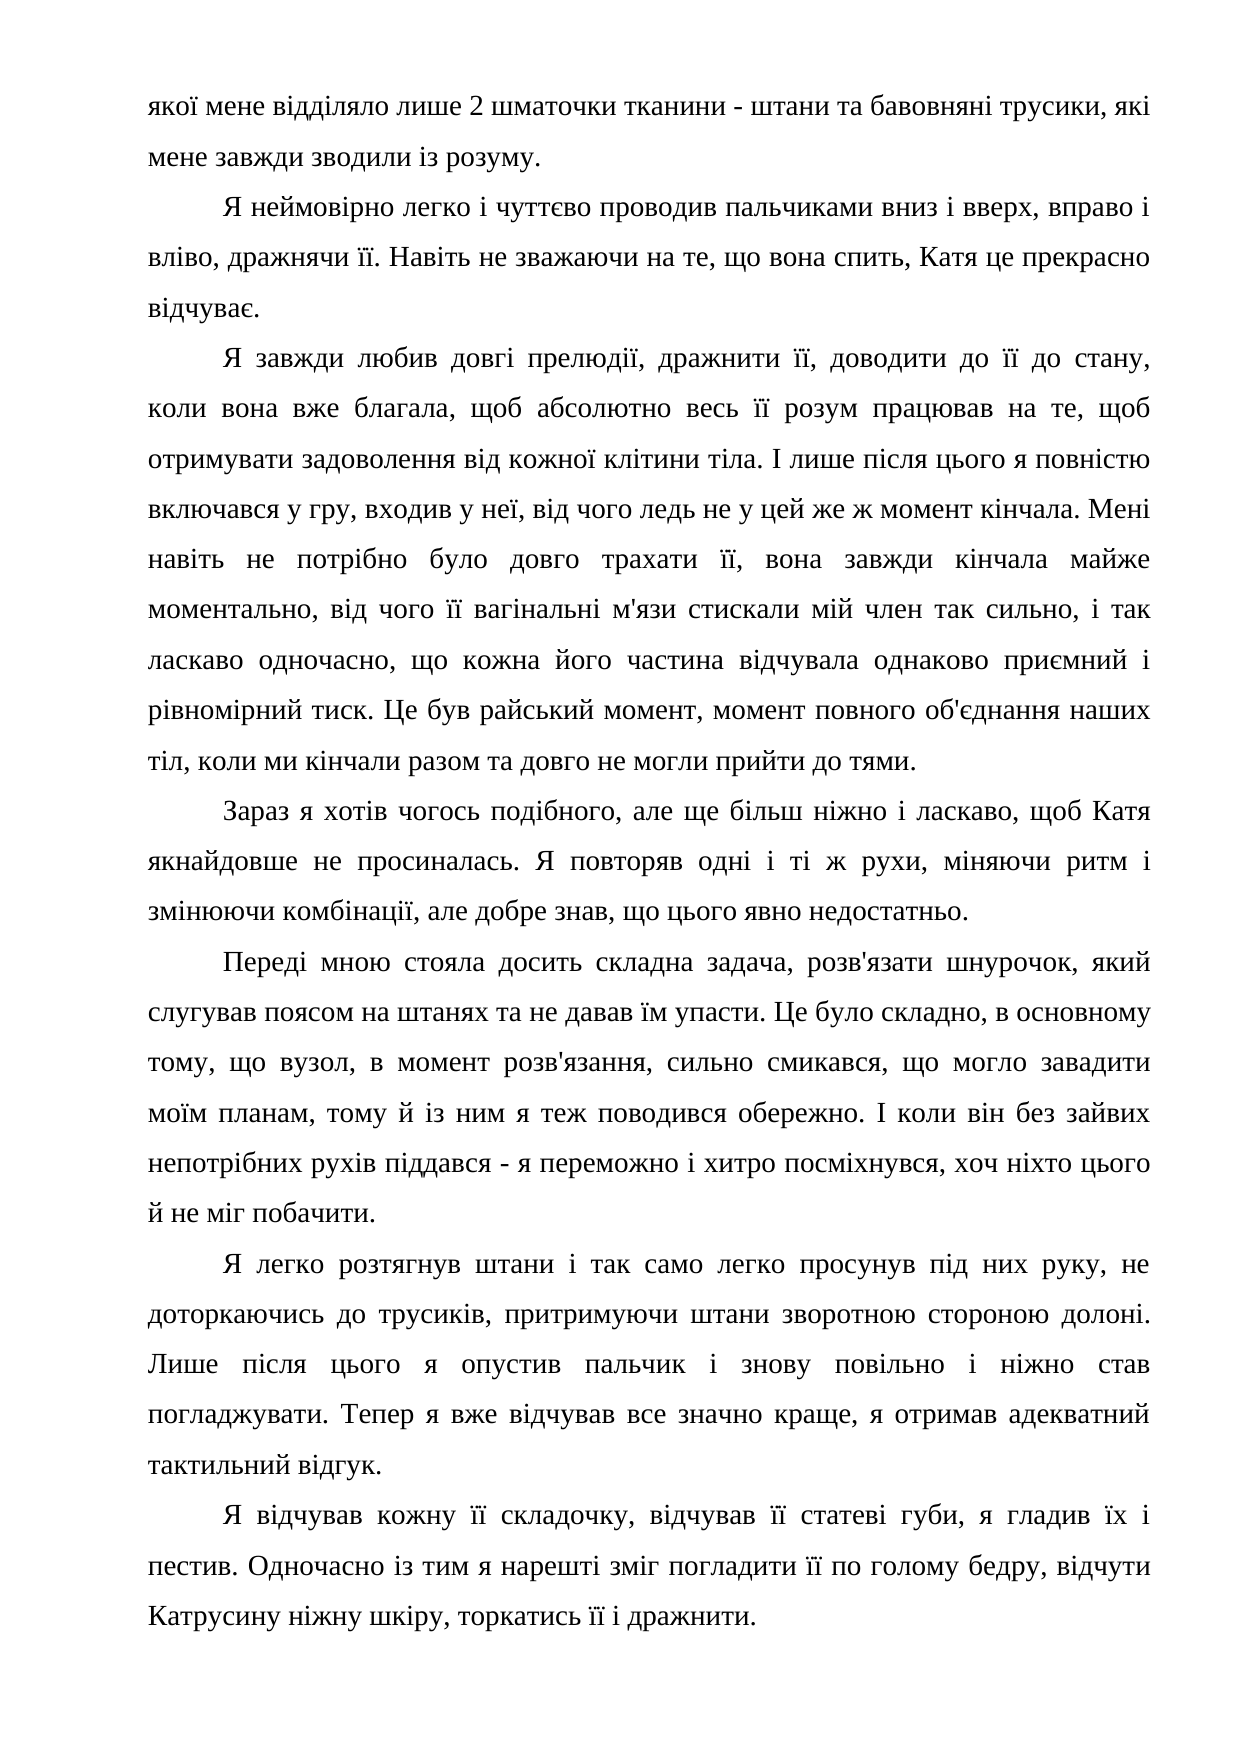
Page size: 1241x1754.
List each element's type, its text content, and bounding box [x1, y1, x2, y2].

text Переді мною стояла досить складна задача, розв'язати шнурочок, який слугував поясом на штанях та не давав їм упасти. Це було складно, в основному тому, що вузол, в момент розв'язання, сильно смикався, що могло завадити моїм планам, тому й із ним я теж поводився обережно. І коли він без зайвих непотрібних рухів піддався - я переможно і хитро посміхнувся, хоч ніхто цього й не міг побачити. [148, 944, 1152, 1229]
text Я завжди любив довгі прелюдії, дражнити її, доводити до її до стану, коли вона вже благала, щоб абсолютно весь її розум працював на те, щоб отримувати задоволення від кожної клітини тіла. І лише після цього я повністю включався у гру, входив у неї, від чого ледь не у цей же ж момент кінчала. Мені навіть не потрібно було довго трахати її, вона завжди кінчала майже моментально, від чого її вагінальні м'язи стискали мій член так сильно, і так ласкаво одночасно, що кожна його частина відчувала однаково приємний і рівномірний тиск. Це був райський момент, момент повного об'єднання наших тіл, коли ми кінчали разом та довго не могли прийти до тями. [148, 340, 1152, 776]
text Зараз я хотів чогось подібного, але ще більш ніжно і ласкаво, щоб Катя якнайдовше не просиналась. Я повторяв одні і ті ж рухи, міняючи ритм і змінюючи комбінації, але добре знав, що цього явно недостатньо. [148, 793, 1152, 927]
text Я легко розтягнув штани і так само легко просунув під них руку, не доторкаючись до трусиків, притримуючи штани зворотною стороною долоні. Лише після цього я опустив пальчик і знову повільно і ніжно став погладжувати. Тепер я вже відчував все значно краще, я отримав адекватний тактильний відгук. [148, 1246, 1152, 1481]
text якої мене відділяло лише 2 шматочки тканини - штани та бавовняні трусики, які мене завжди зводили із розуму. [148, 88, 1152, 172]
text Я неймовірно легко і чуттєво проводив пальчиками вниз і вверх, вправо і вліво, дражнячи її. Навіть не зважаючи на те, що вона спить, Катя це прекрасно відчуває. [148, 189, 1152, 323]
text Я відчував кожну її складочку, відчував її статеві губи, я гладив їх і пестив. Одночасно із тим я нарешті зміг погладити її по голому бедру, відчути Катрусину ніжну шкіру, торкатись її і дражнити. [148, 1497, 1152, 1631]
